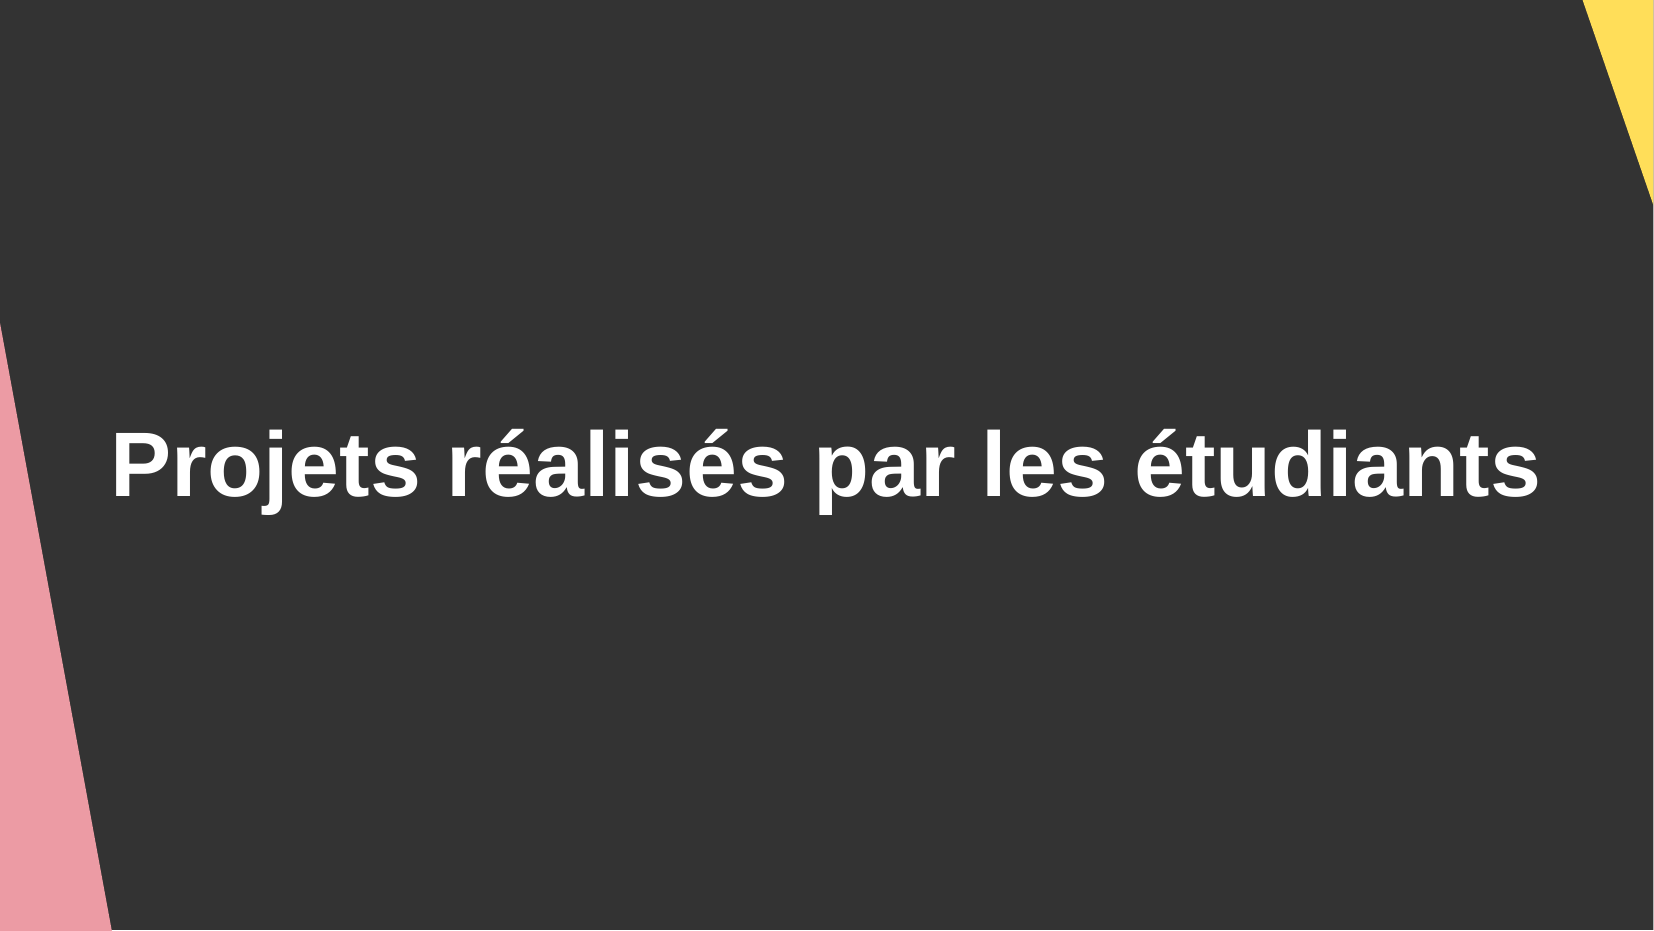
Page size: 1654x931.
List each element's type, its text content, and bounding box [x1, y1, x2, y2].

text_box [0, 323, 112, 931]
title Projets réalisés par les étudiants [82, 108, 1571, 822]
text_box [1582, 0, 1654, 207]
